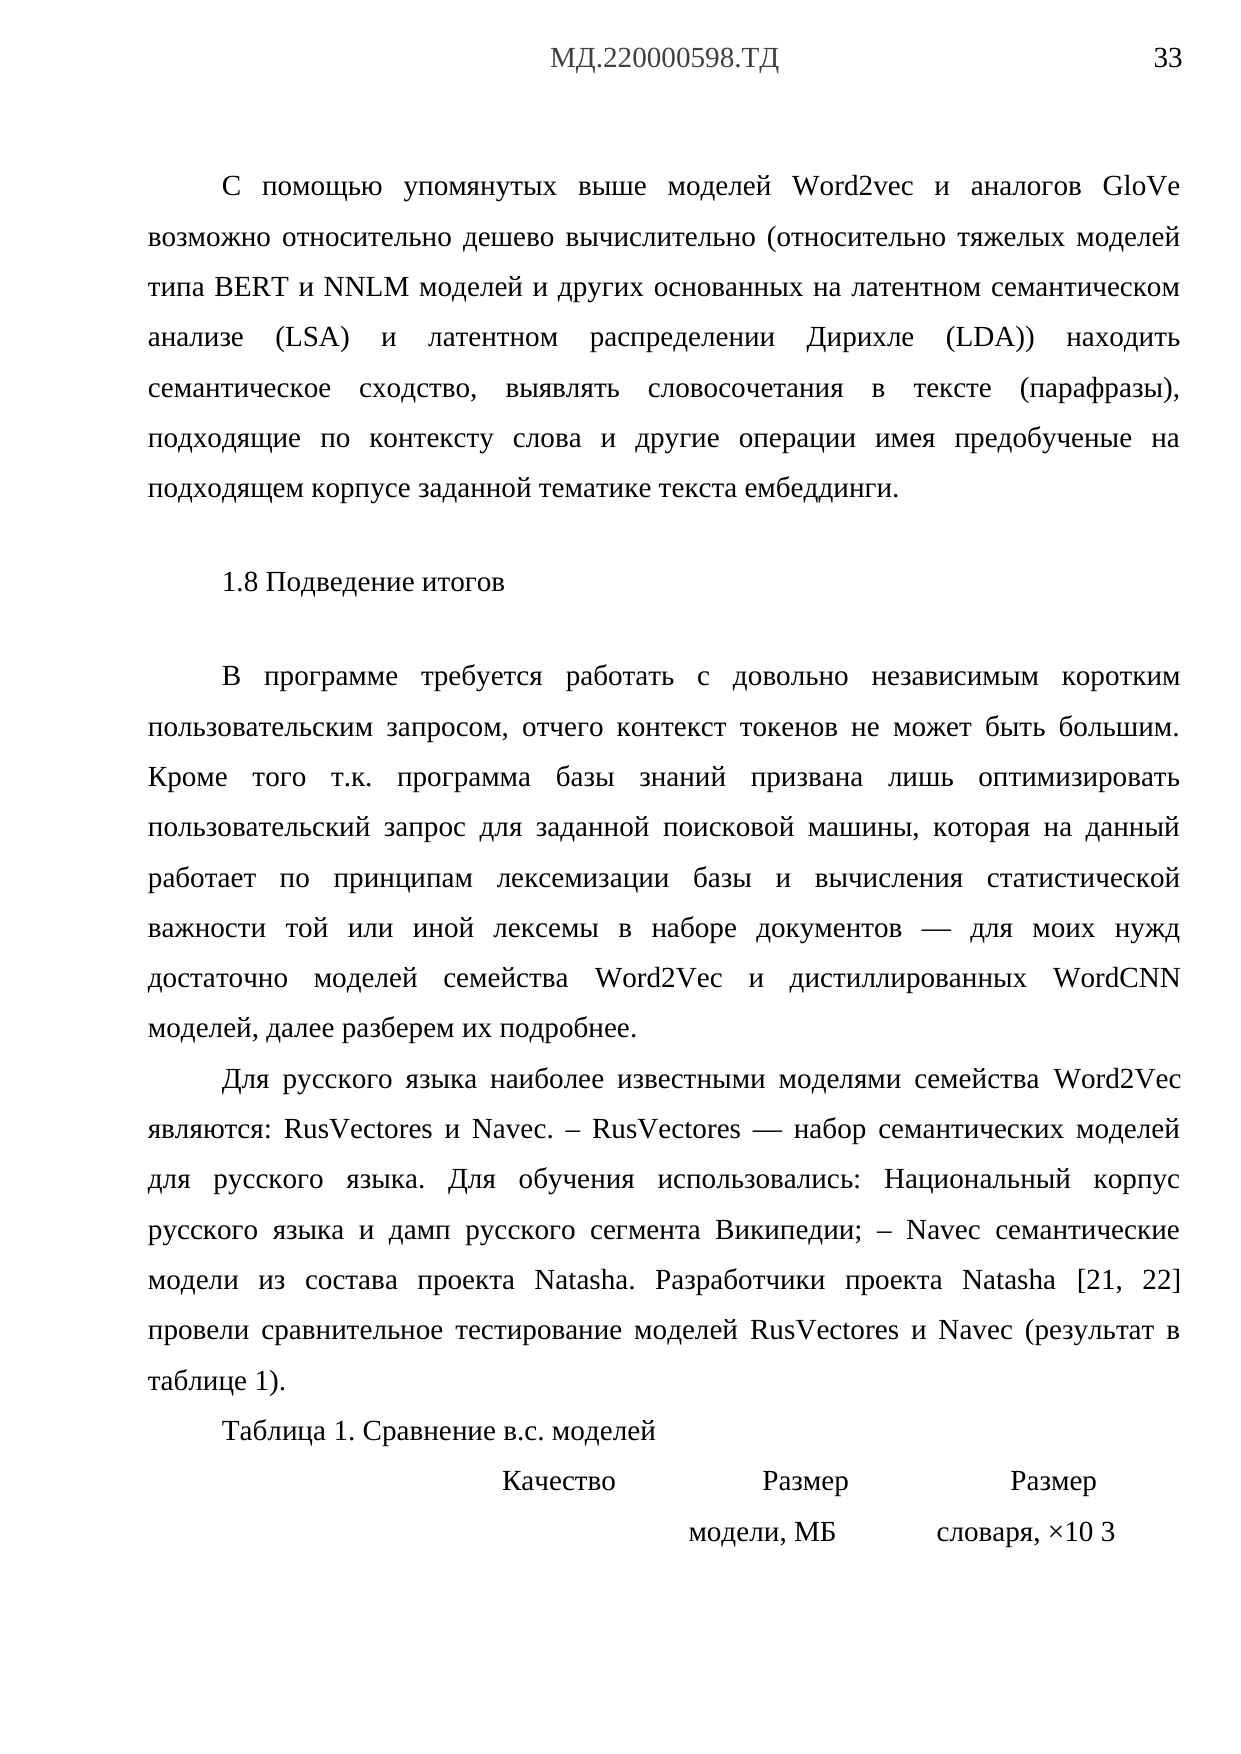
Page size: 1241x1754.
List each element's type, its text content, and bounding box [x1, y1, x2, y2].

table_header Размер модели, МБ [677, 1464, 925, 1564]
text В программе требуется работать с довольно независимым коротким пользовательским запросом, отчего контекст токенов не может быть большим. Кроме того т.к. программа базы знаний призвана лишь оптимизировать пользовательский запрос для заданной поисковой машины, которая на данный работает по принципам лексемизации базы и вычисления статистической важности той или иной лексемы в наборе документов — для моих нужд достаточно моделей семейства Word2Vec и дистиллированных WordCNN моделей, далее разберем их подробнее. [148, 658, 1181, 1044]
text Таблица 1. Сравнение в.с. моделей [148, 1413, 1181, 1447]
subtitle Подведение итогов [222, 564, 1181, 598]
table_header Размер словаря, ×10 3 [925, 1464, 1172, 1564]
text Для русского языка наиболее известными моделями семейства Word2Vec являются: RusVectores и Navec. – RusVectores — набор семантических моделей для русского языка. Для обучения использовались: Национальный корпус русского языка и дамп русского сегмента Википедии; – Navec семантические модели из состава проекта Natasha. Разработчики проекта Natasha [21, 22] провели сравнительное тестирование моделей RusVectores и Navec (результат в таблице 1). [148, 1061, 1181, 1396]
table_header [181, 1464, 417, 1564]
text С помощью упомянутых выше моделей Word2vec и аналогов GloVe возможно относительно дешево вычислительно (относительно тяжелых моделей типа BERT и NNLM моделей и других основанных на латентном семантическом анализе (LSA) и латентном распределении Дирихле (LDA)) находить семантическое сходство, выявлять словосочетания в тексте (парафразы), подходящие по контексту слова и другие операции имея предобученые на подходящем корпусе заданной тематике текста ембеддинги. [148, 168, 1181, 504]
table_header Качество [417, 1464, 677, 1564]
